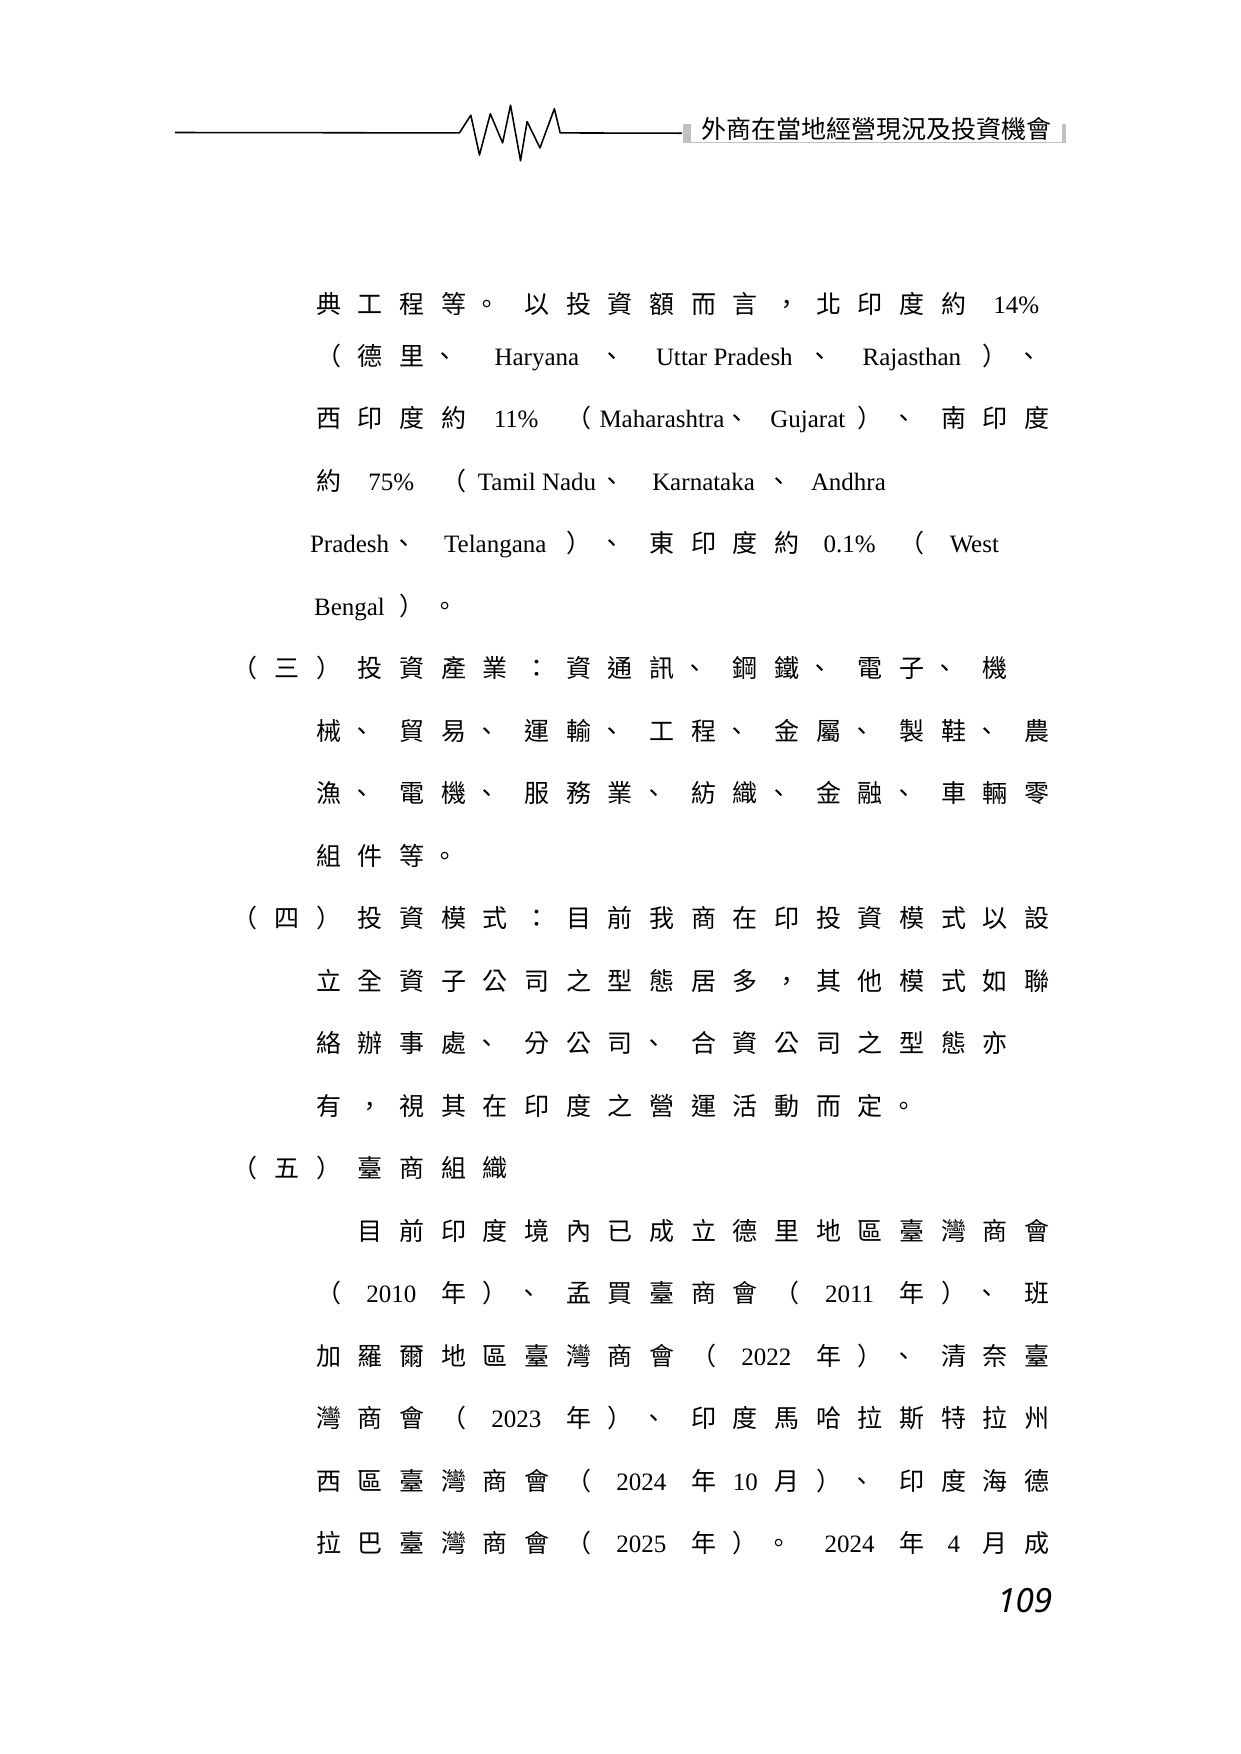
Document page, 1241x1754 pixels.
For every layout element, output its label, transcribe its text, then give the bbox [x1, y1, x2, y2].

text 典工程等。以投資額而言，北印度約14%（德里、Haryana、Uttar Pradesh、Rajasthan）、西印度約11%（Maharashtra、Gujarat）、南印度約75%（Tamil Nadu、Karnataka、Andhra Pradesh、Telangana）、東印度約0.1%（West Bengal）。 [207, 250, 1058, 625]
text 目前印度境內已成立德里地區臺灣商會（2010年）、孟買臺商會（2011年）、班加羅爾地區臺灣商會（2022年）、清奈臺灣商會（2023年）、印度馬哈拉斯特拉州西區臺灣商會（2024年10月）、印度海德拉巴臺灣商會（2025年）。2024年4月成 [281, 1188, 1058, 1563]
text （三）投資產業：資通訊、鋼鐵、電子、機械、貿易、運輸、工程、金屬、製鞋、農漁、電機、服務業、紡織、金融、車輛零組件等。 [207, 625, 1058, 875]
text （四）投資模式：目前我商在印投資模式以設立全資子公司之型態居多，其他模式如聯絡辦事處、分公司、合資公司之型態亦有，視其在印度之營運活動而定。 [207, 875, 1058, 1125]
text （五）臺商組織 [207, 1125, 1058, 1188]
